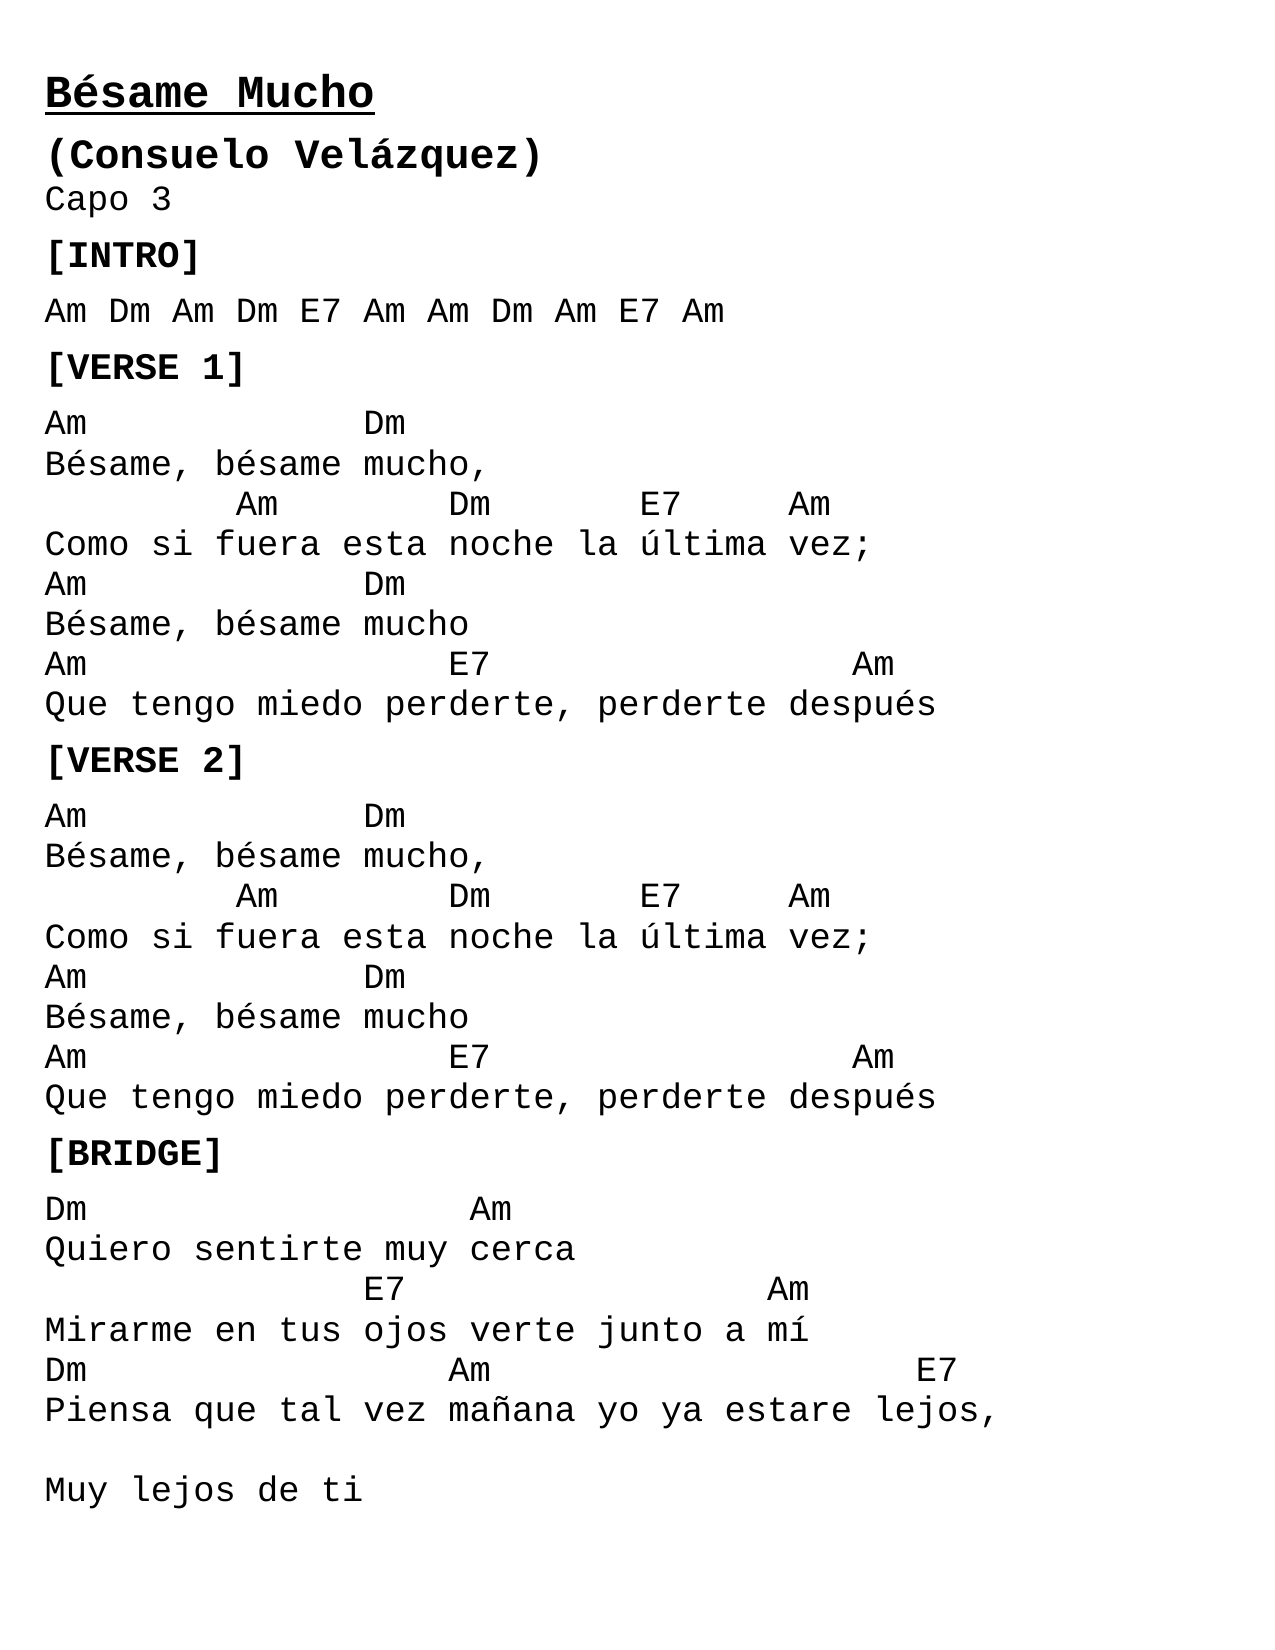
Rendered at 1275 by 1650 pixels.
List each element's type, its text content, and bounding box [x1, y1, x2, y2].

text Am Dm [44, 566, 1231, 606]
text Am E7 Am [44, 1039, 1231, 1079]
text Mirarme en tus ojos verte junto a mí [44, 1311, 1231, 1352]
text Dm Am E7 [44, 1352, 1231, 1392]
text Am Dm [44, 798, 1231, 838]
subtitle Bésame Mucho [44, 69, 1231, 121]
text Am Dm E7 Am [44, 878, 1231, 918]
text Am Dm Am Dm E7 Am Am Dm Am E7 Am [44, 293, 1231, 333]
subtitle [INTRO] [44, 236, 1231, 278]
subtitle [VERSE 2] [44, 741, 1231, 783]
subtitle [BRIDGE] [44, 1134, 1231, 1176]
text Que tengo miedo perderte, perderte después [44, 686, 1231, 726]
text Am E7 Am [44, 646, 1231, 686]
text Capo 3 [44, 181, 1231, 221]
text Como si fuera esta noche la última vez; [44, 918, 1231, 959]
text Bésame, bésame mucho [44, 999, 1231, 1039]
subtitle [VERSE 1] [44, 348, 1231, 391]
text Bésame, bésame mucho, [44, 445, 1231, 486]
text Bésame, bésame mucho, [44, 838, 1231, 878]
text Am Dm E7 Am [44, 486, 1231, 526]
text Piensa que tal vez mañana yo ya estare lejos, [44, 1392, 1231, 1432]
text Am Dm [44, 405, 1231, 445]
subtitle (Consuelo Velázquez) [44, 134, 1231, 181]
text Muy lejos de ti [44, 1472, 1231, 1512]
text Bésame, bésame mucho [44, 606, 1231, 646]
text Como si fuera esta noche la última vez; [44, 526, 1231, 566]
text Quiero sentirte muy cerca [44, 1231, 1231, 1271]
text Que tengo miedo perderte, perderte después [44, 1079, 1231, 1119]
text Dm Am [44, 1191, 1231, 1231]
text E7 Am [44, 1271, 1231, 1311]
text Am Dm [44, 959, 1231, 999]
